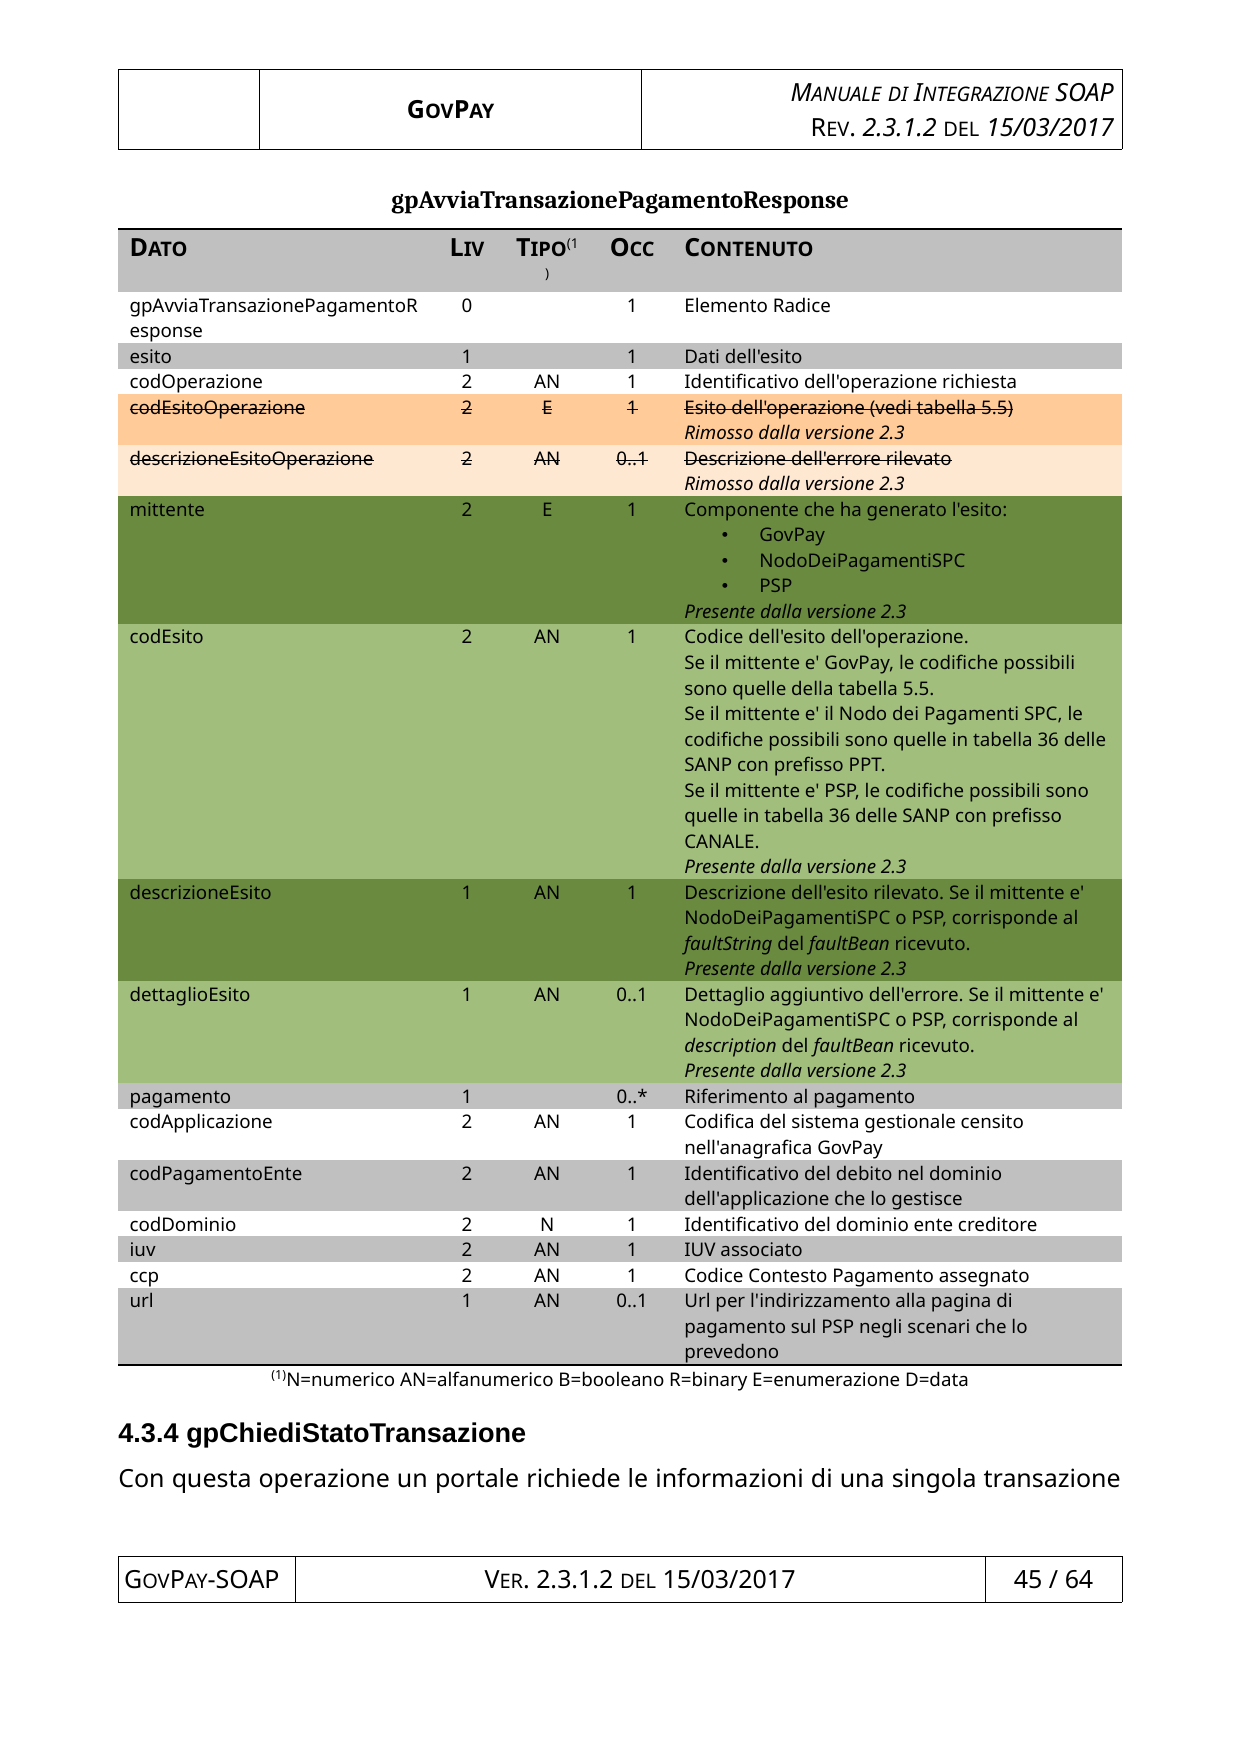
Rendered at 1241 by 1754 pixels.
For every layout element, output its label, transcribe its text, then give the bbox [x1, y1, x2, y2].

text Con questa operazione un portale richiede le informazioni di una singola transazione [118, 1460, 1122, 1494]
table_cell N [503, 1211, 591, 1236]
table_cell Identificativo del debito nel dominio dell'applicazione che lo gestisce [673, 1160, 1122, 1211]
table_cell 2 [431, 1160, 503, 1211]
table_cell Componente che ha generato l'esito: GovPay NodoDeiPagamentiSPC PSP Presente dalla versione 2.3 [673, 496, 1122, 624]
table_cell 0..1 [591, 981, 673, 1083]
table_cell 2 [431, 624, 503, 879]
table_cell 1 [591, 369, 673, 394]
table_cell IUV associato [673, 1236, 1122, 1262]
table_cell Descrizione dell'esito rilevato. Se il mittente e' NodoDeiPagamentiSPC o PSP, corrisponde al faultString del faultBean ricevuto. Presente dalla versione 2.3 [673, 879, 1122, 981]
table_cell 1 [591, 1211, 673, 1236]
table_cell 2 [431, 445, 503, 496]
table_cell Riferimento al pagamento [673, 1083, 1122, 1109]
table_cell [503, 343, 591, 369]
text (1)N=numerico AN=alfanumerico B=booleano R=binary E=enumerazione D=data [118, 1366, 1122, 1392]
table_cell 1 [591, 879, 673, 981]
table_cell Tipo(1) [503, 230, 591, 292]
table_cell 1 [591, 496, 673, 624]
table_cell 1 [591, 1262, 673, 1287]
table_cell E [503, 496, 591, 624]
table_cell E [503, 394, 591, 445]
table_cell Codice Contesto Pagamento assegnato [673, 1262, 1122, 1287]
table_cell 1 [591, 394, 673, 445]
table_cell dettaglioEsito [118, 981, 431, 1083]
table_cell AN [503, 1262, 591, 1287]
table_cell 2 [431, 394, 503, 445]
table_cell 2 [431, 1262, 503, 1287]
table_cell 1 [431, 343, 503, 369]
table_cell descrizioneEsitoOperazione [118, 445, 431, 496]
table_cell Codifica del sistema gestionale censito nell'anagrafica GovPay [673, 1109, 1122, 1160]
table_cell url [118, 1288, 431, 1364]
table_cell 1 [591, 624, 673, 879]
table_cell Descrizione dell'errore rilevato Rimosso dalla versione 2.3 [673, 445, 1122, 496]
table_cell esito [118, 343, 431, 369]
table_cell [503, 1083, 591, 1109]
table_cell AN [503, 981, 591, 1083]
table_cell AN [503, 1236, 591, 1262]
table_cell codDominio [118, 1211, 431, 1236]
table_cell 1 [591, 1109, 673, 1160]
table_cell mittente [118, 496, 431, 624]
table_cell Esito dell'operazione (vedi tabella 5.5) Rimosso dalla versione 2.3 [673, 394, 1122, 445]
table_cell 1 [431, 879, 503, 981]
table_cell 1 [431, 1083, 503, 1109]
table_cell Liv [431, 230, 503, 292]
table_cell Codice dell'esito dell'operazione. Se il mittente e' GovPay, le codifiche possibili sono quelle della tabella 5.5. Se il mittente e' il Nodo dei Pagamenti SPC, le codifiche possibili sono quelle in tabella 36 delle SANP con prefisso PPT. Se il mittente e' PSP, le codifiche possibili sono quelle in tabella 36 delle SANP con prefisso CANALE. Presente dalla versione 2.3 [673, 624, 1122, 879]
table_cell codEsito [118, 624, 431, 879]
table_cell Dettaglio aggiuntivo dell'errore. Se il mittente e' NodoDeiPagamentiSPC o PSP, corrisponde al description del faultBean ricevuto. Presente dalla versione 2.3 [673, 981, 1122, 1083]
table_cell descrizioneEsito [118, 879, 431, 981]
table_cell 1 [591, 343, 673, 369]
table_cell codOperazione [118, 369, 431, 394]
table_cell 0..1 [591, 445, 673, 496]
table_cell Identificativo dell'operazione richiesta [673, 369, 1122, 394]
table_cell 2 [431, 1236, 503, 1262]
table_cell Identificativo del dominio ente creditore [673, 1211, 1122, 1236]
table_cell Occ [591, 230, 673, 292]
table_cell 2 [431, 369, 503, 394]
subtitle gpChiediStatoTransazione [118, 1417, 1122, 1448]
table_cell AN [503, 624, 591, 879]
table_cell 2 [431, 1211, 503, 1236]
table_cell [503, 292, 591, 343]
table_cell gpAvviaTransazionePagamentoResponse [118, 292, 431, 343]
table_cell Url per l'indirizzamento alla pagina di pagamento sul PSP negli scenari che lo prevedono [673, 1288, 1122, 1364]
table_cell AN [503, 1160, 591, 1211]
table_header gpAvviaTransazionePagamentoResponse [118, 186, 1122, 227]
table_cell 2 [431, 496, 503, 624]
table_cell AN [503, 369, 591, 394]
table_cell iuv [118, 1236, 431, 1262]
table_cell Elemento Radice [673, 292, 1122, 343]
table_cell codPagamentoEnte [118, 1160, 431, 1211]
table_cell AN [503, 1109, 591, 1160]
table_cell 1 [591, 1160, 673, 1211]
table_cell Contenuto [673, 230, 1122, 292]
table_cell 0 [431, 292, 503, 343]
table_cell 0..* [591, 1083, 673, 1109]
table_cell Dati dell'esito [673, 343, 1122, 369]
table_cell pagamento [118, 1083, 431, 1109]
table_cell AN [503, 879, 591, 981]
table_cell 1 [591, 1236, 673, 1262]
table_cell 2 [431, 1109, 503, 1160]
table_cell codApplicazione [118, 1109, 431, 1160]
table_cell 1 [431, 1288, 503, 1364]
table_cell AN [503, 1288, 591, 1364]
table_cell Dato [118, 230, 431, 292]
table_cell AN [503, 445, 591, 496]
table_cell codEsitoOperazione [118, 394, 431, 445]
table_cell 0..1 [591, 1288, 673, 1364]
table_cell ccp [118, 1262, 431, 1287]
table_cell 1 [431, 981, 503, 1083]
table_cell 1 [591, 292, 673, 343]
